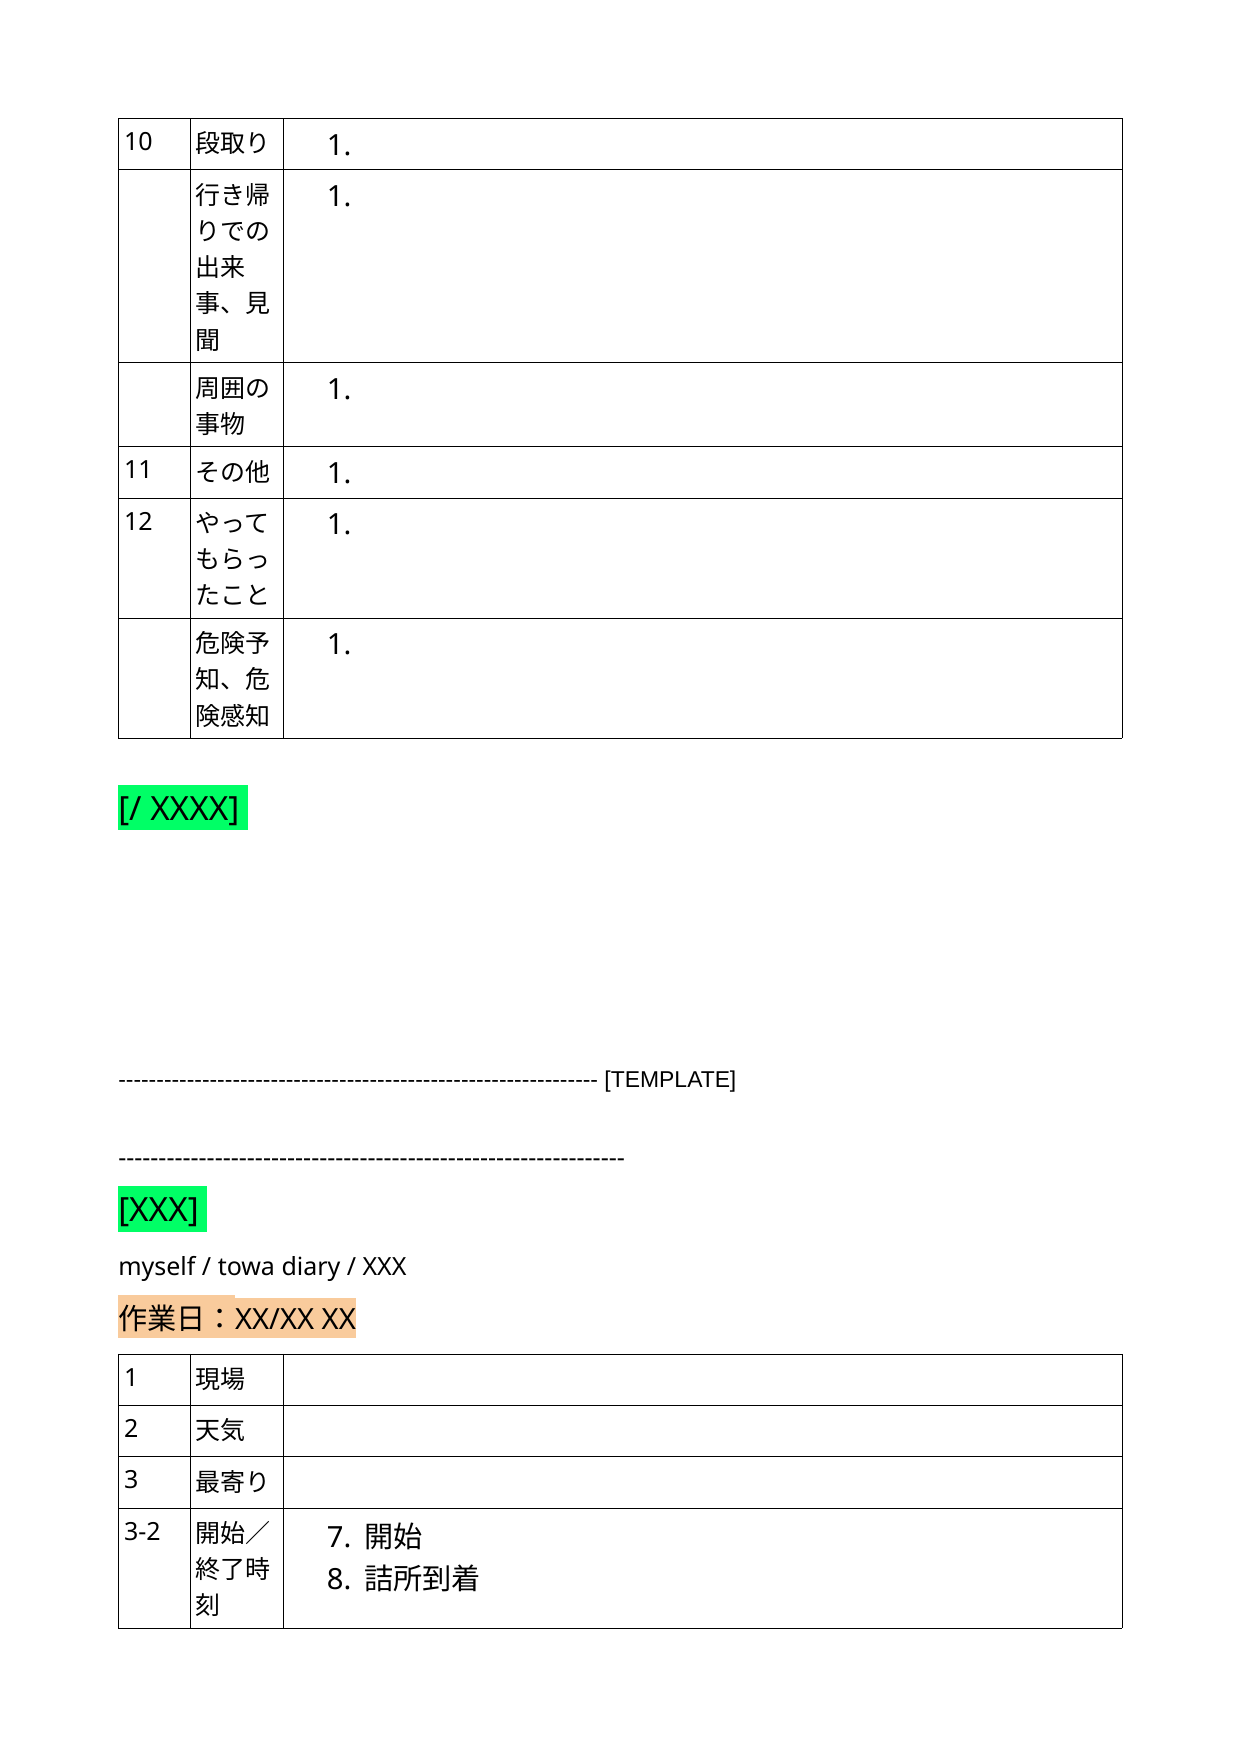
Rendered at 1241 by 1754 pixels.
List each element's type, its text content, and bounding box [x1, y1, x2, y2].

table_cell 危険予知、危険感知 [191, 619, 283, 738]
table_cell [119, 363, 190, 446]
table_cell 2 [119, 1406, 190, 1456]
table_header [284, 1355, 1122, 1405]
table_header 現場 [191, 1355, 283, 1405]
text [/ XXXX] [118, 785, 1122, 830]
text --------------------------------------------------------------- [TEMPLATE] [118, 1066, 1122, 1093]
table_cell 周囲の事物 [191, 363, 283, 446]
table_cell [284, 119, 1122, 169]
table_cell 天気 [191, 1406, 283, 1456]
table_cell 12 [119, 499, 190, 618]
table_cell [284, 1406, 1122, 1456]
table_cell 3 [119, 1457, 190, 1507]
table_cell 最寄り [191, 1457, 283, 1507]
table_cell [119, 170, 190, 362]
table_cell [284, 170, 1122, 362]
table_cell [284, 363, 1122, 446]
text myself / towa diary / XXX [118, 1249, 1122, 1283]
text [XXX] [118, 1186, 1122, 1232]
text 作業日：XX/XX XX [118, 1295, 1122, 1338]
table_cell 3-2 [119, 1509, 190, 1628]
table_cell 開始／終了時刻 [191, 1509, 283, 1628]
table_cell [284, 1457, 1122, 1507]
text --------------------------------------------------------------- [118, 1139, 1122, 1173]
table_cell 11 [119, 447, 190, 497]
table_cell 開始 詰所到着 [284, 1509, 1122, 1628]
table_cell その他 [191, 447, 283, 497]
table_header 1 [119, 1355, 190, 1405]
table_cell [119, 619, 190, 738]
table_cell やってもらったこと [191, 499, 283, 618]
table_cell [284, 619, 1122, 738]
table_cell [284, 499, 1122, 618]
table_cell 行き帰りでの出来事、見聞 [191, 170, 283, 362]
table_cell 10 [119, 119, 190, 169]
table_cell [284, 447, 1122, 497]
table_cell 段取り [191, 119, 283, 169]
